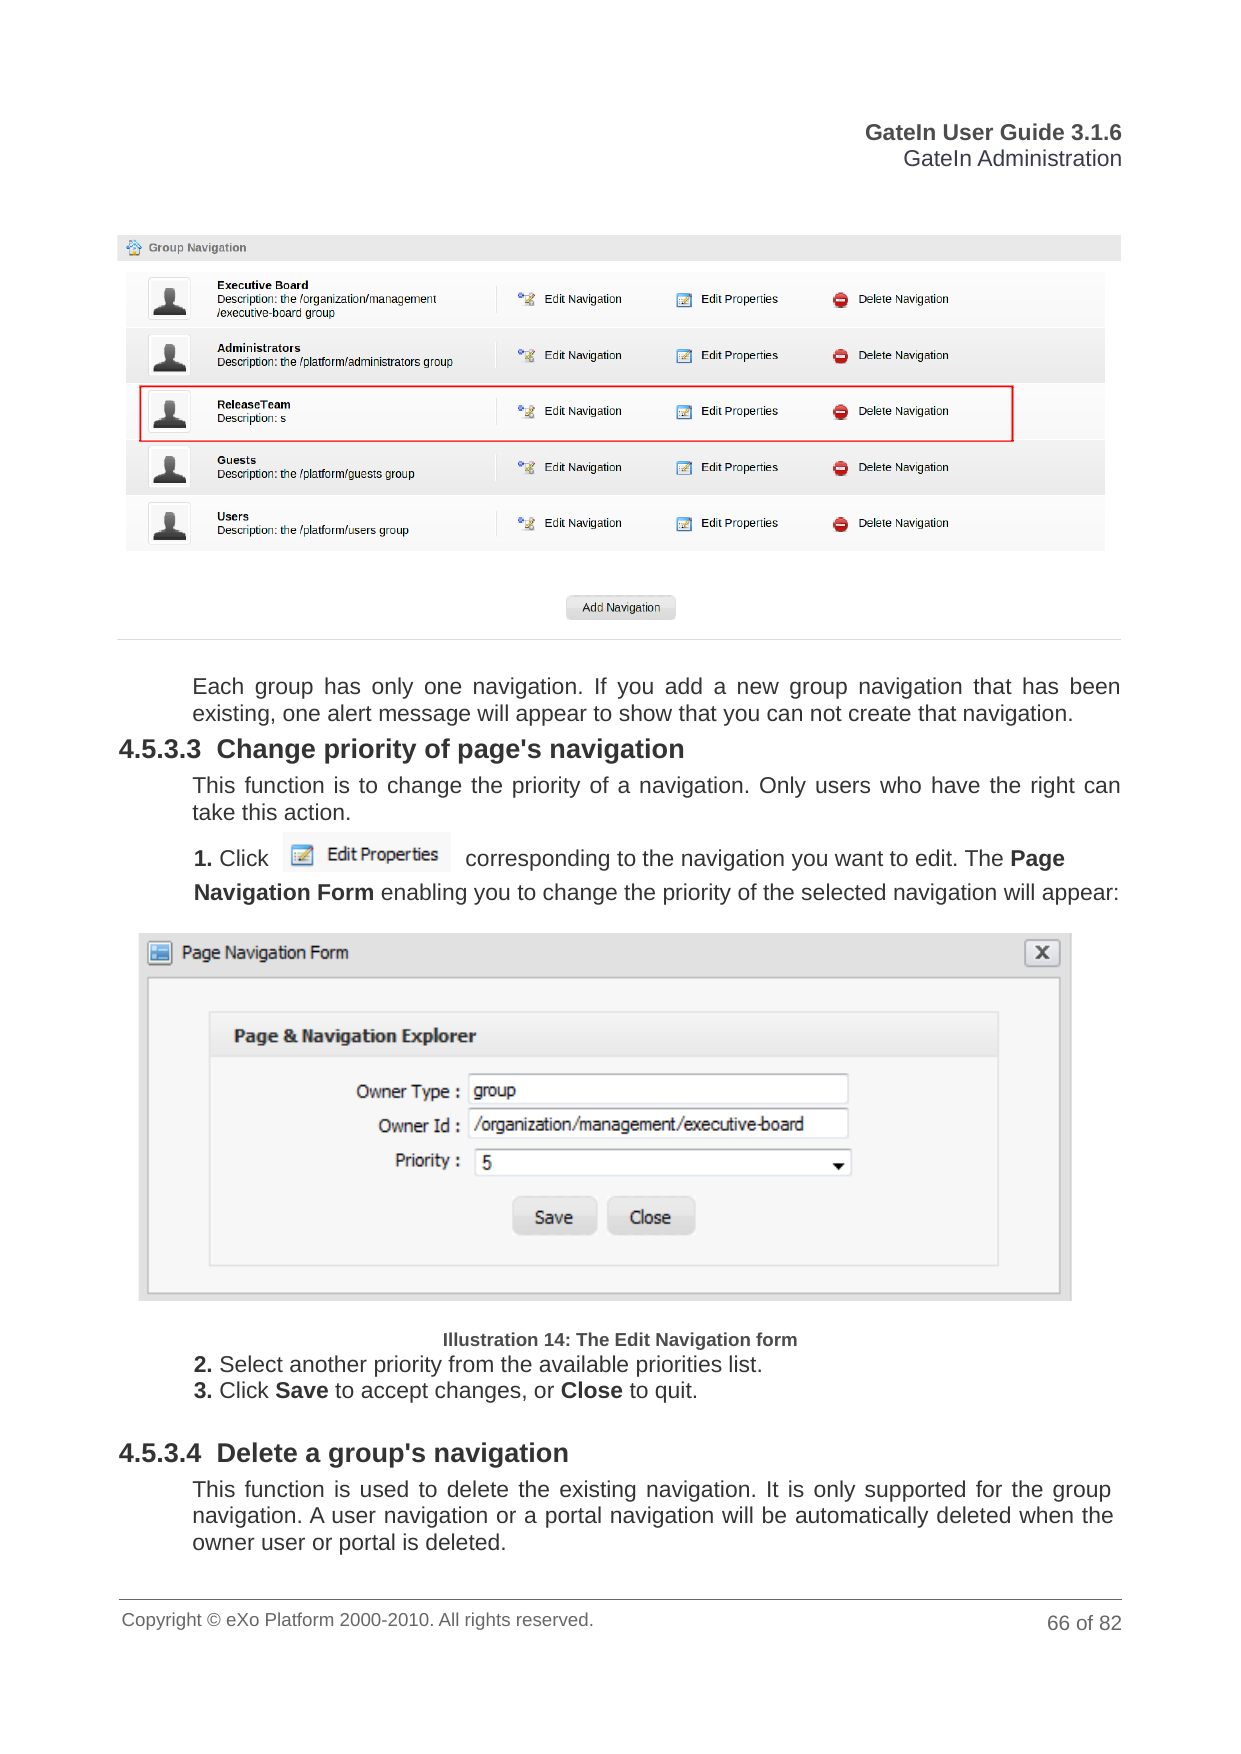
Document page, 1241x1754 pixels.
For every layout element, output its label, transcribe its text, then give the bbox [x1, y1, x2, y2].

picture [138, 933, 1072, 1301]
list 1. Click corresponding to the navigation you want to edit. The Page Navigation Form enabling you to change the priority of the selected navigation will appear: [156, 842, 1122, 905]
list 3. Click Save to accept changes, or Close to quit. [156, 1377, 1122, 1403]
text This function is used to delete the existing navigation. It is only supported for the group navigation. A user navigation or a portal navigation will be automatically deleted when the owner user or portal is deleted. [118, 1476, 1122, 1555]
text This function is to change the priority of a navigation. Only users who have the right can take this action. [192, 772, 1122, 825]
picture [117, 235, 1121, 640]
list Illustration 13: The Edit Navigation form [139, 1327, 1102, 1351]
picture [282, 832, 452, 872]
subtitle Change priority of page's navigation [118, 733, 1122, 765]
list 2. Select another priority from the available priorities list. [156, 1327, 1122, 1377]
subtitle Delete a group's navigation [118, 1437, 1122, 1469]
text Each group has only one navigation. If you add a new group navigation that has been existing, one alert message will appear to show that you can not create that navigation. [192, 673, 1122, 726]
